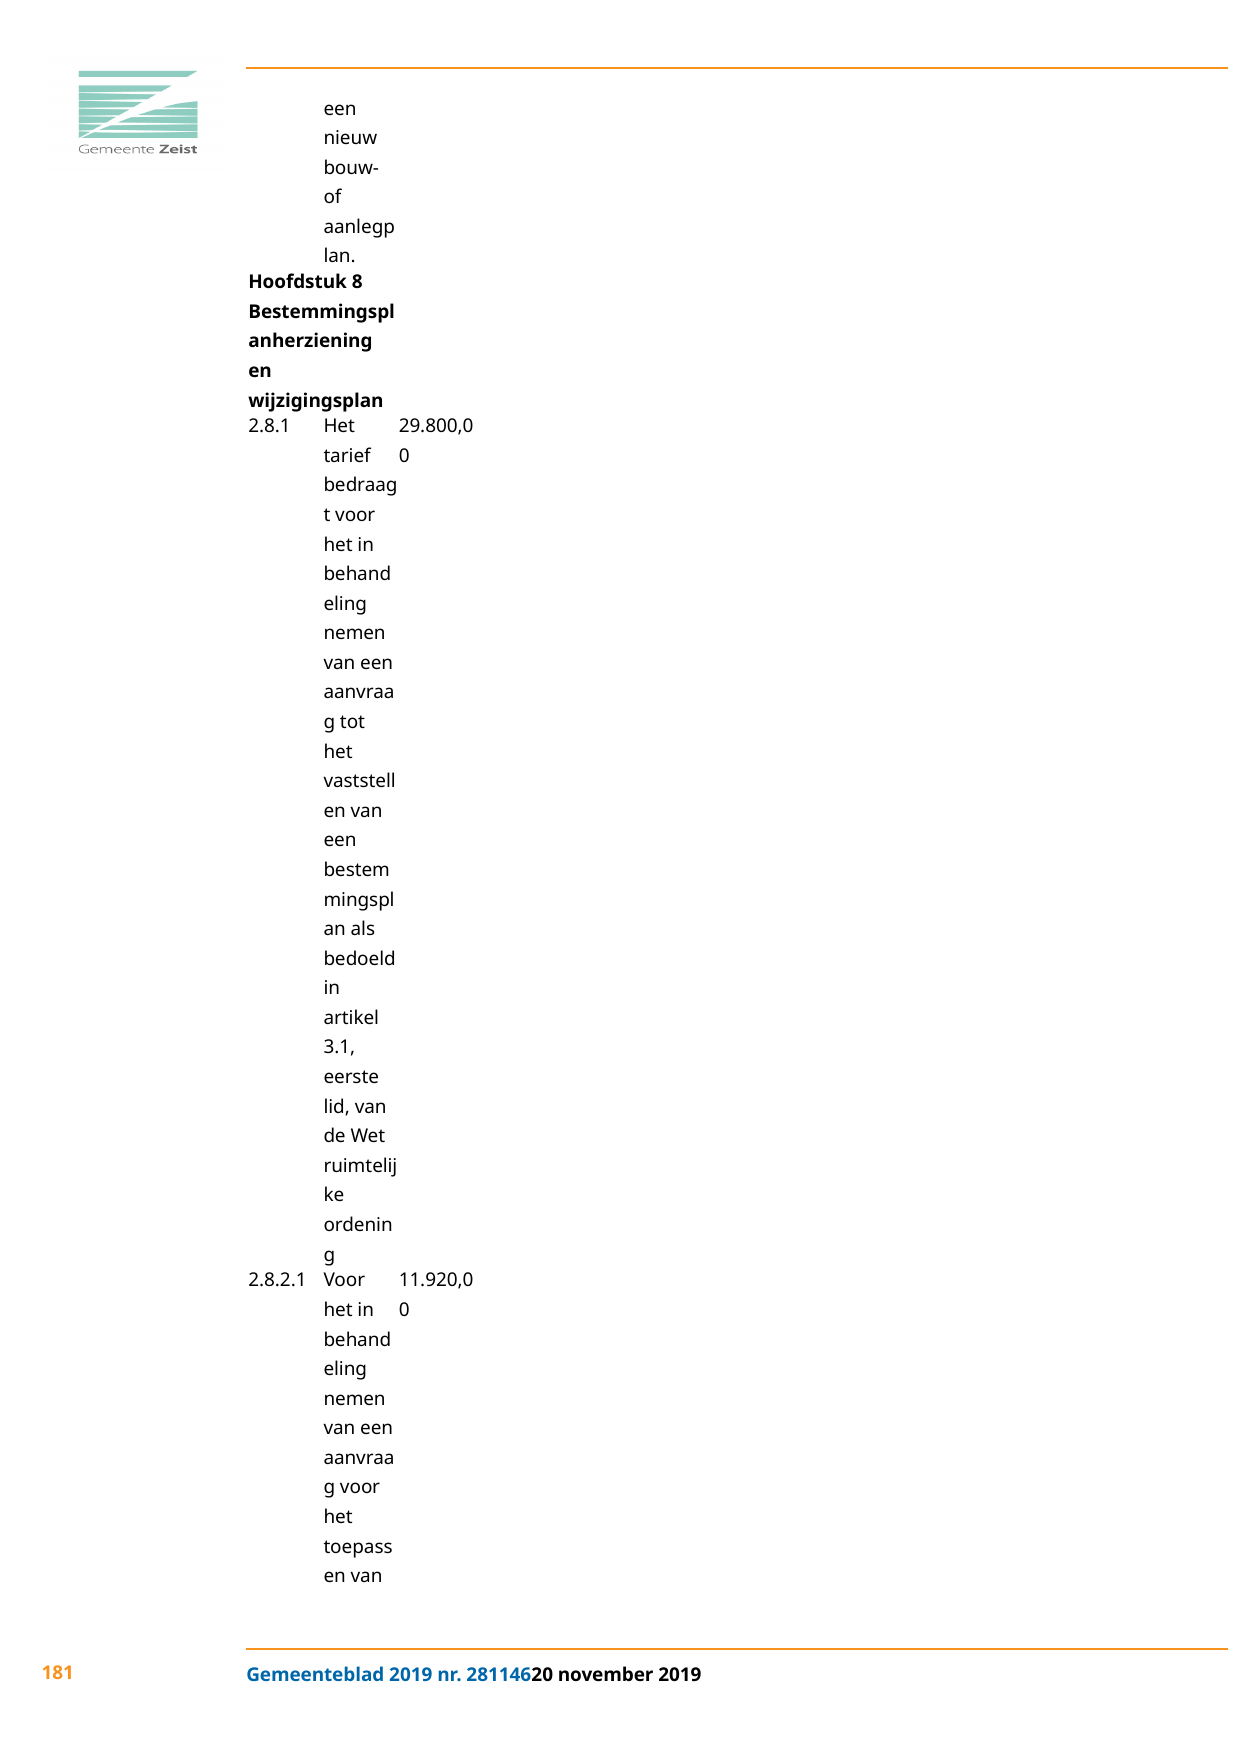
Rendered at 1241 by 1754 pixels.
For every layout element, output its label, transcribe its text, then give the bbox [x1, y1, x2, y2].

picture [41, 47, 231, 172]
table_cell een nieuw bouw- of aanlegplan. [323, 95, 398, 268]
table_cell 29.800,00 [399, 413, 474, 1267]
table_cell 2.8.2.1 [248, 1267, 323, 1588]
table_cell 11.920,00 [399, 1267, 474, 1588]
table_cell 2.8.1 [248, 413, 323, 1267]
table_cell Hoofdstuk 8 Bestemmingsplanherziening en wijzigingsplan [248, 269, 398, 412]
table_cell Het tarief bedraagt voor het in behandeling nemen van een aanvraag tot het vaststellen van een bestemmingsplan als bedoeld in artikel 3.1, eerste lid, van de Wet ruimtelijke ordening [323, 413, 398, 1267]
table_cell [399, 95, 474, 268]
table_cell [248, 95, 323, 268]
table_cell Voor het in behandeling nemen van een aanvraag voor het toepassen van [323, 1267, 398, 1588]
